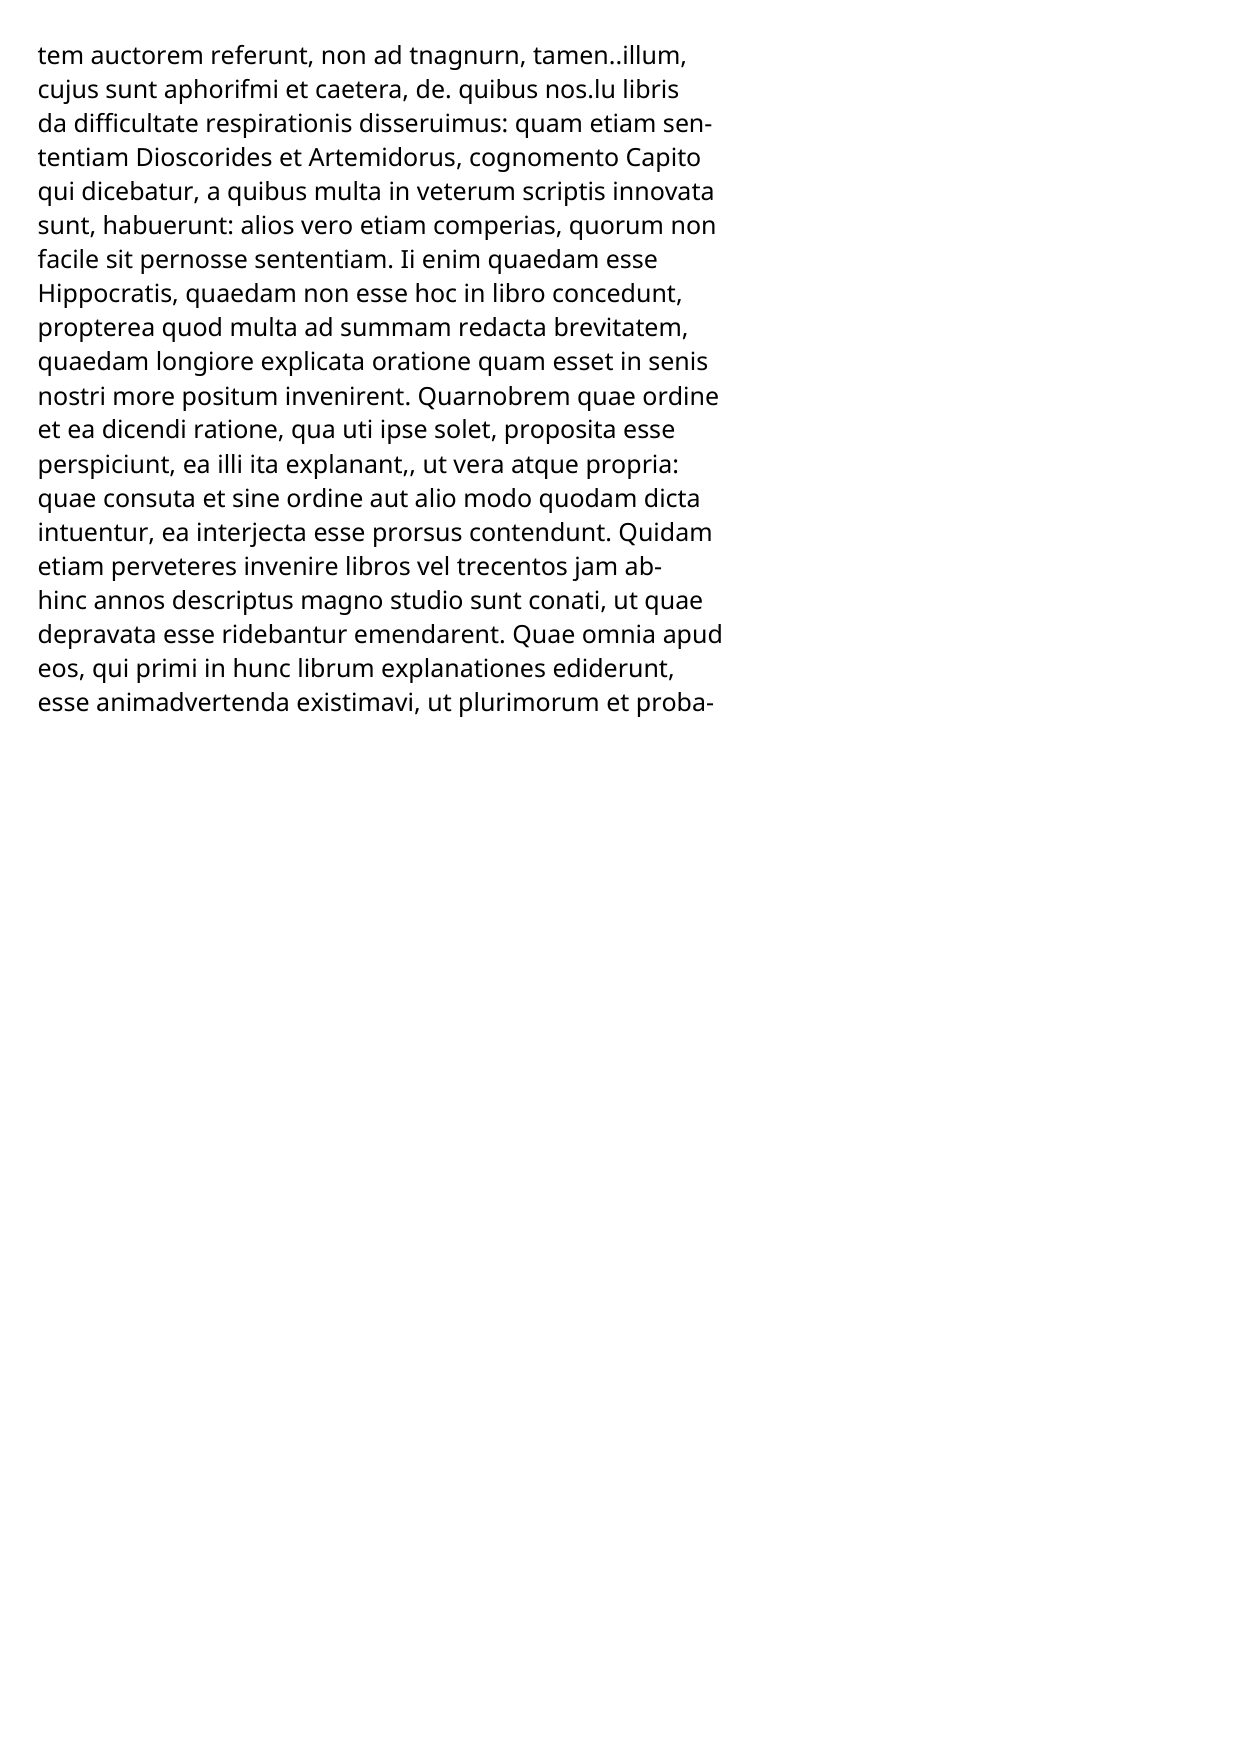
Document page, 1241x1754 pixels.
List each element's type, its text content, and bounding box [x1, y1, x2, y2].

text tem auctorem referunt, non ad tnagnurn, tamen..illum, cujus sunt aphorifmi et caetera, de. quibus nos.lu libris da difficultate respirationis disseruimus: quam etiam sen- tentiam Dioscorides et Artemidorus, cognomento Capito qui dicebatur, a quibus multa in veterum scriptis innovata sunt, habuerunt: alios vero etiam comperias, quorum non facile sit pernosse sententiam. Ii enim quaedam esse Hippocratis, quaedam non esse hoc in libro concedunt, propterea quod multa ad summam redacta brevitatem, quaedam longiore explicata oratione quam esset in senis nostri more positum invenirent. Quarnobrem quae ordine et ea dicendi ratione, qua uti ipse solet, proposita esse perspiciunt, ea illi ita explanant,, ut vera atque propria: quae consuta et sine ordine aut alio modo quodam dicta intuentur, ea interjecta esse prorsus contendunt. Quidam etiam perveteres invenire libros vel trecentos jam ab- hinc annos descriptus magno studio sunt conati, ut quae depravata esse ridebantur emendarent. Quae omnia apud eos, qui primi in hunc librum explanationes ediderunt, esse animadvertenda existimavi, ut plurimorum et proba- [37, 37, 1203, 719]
